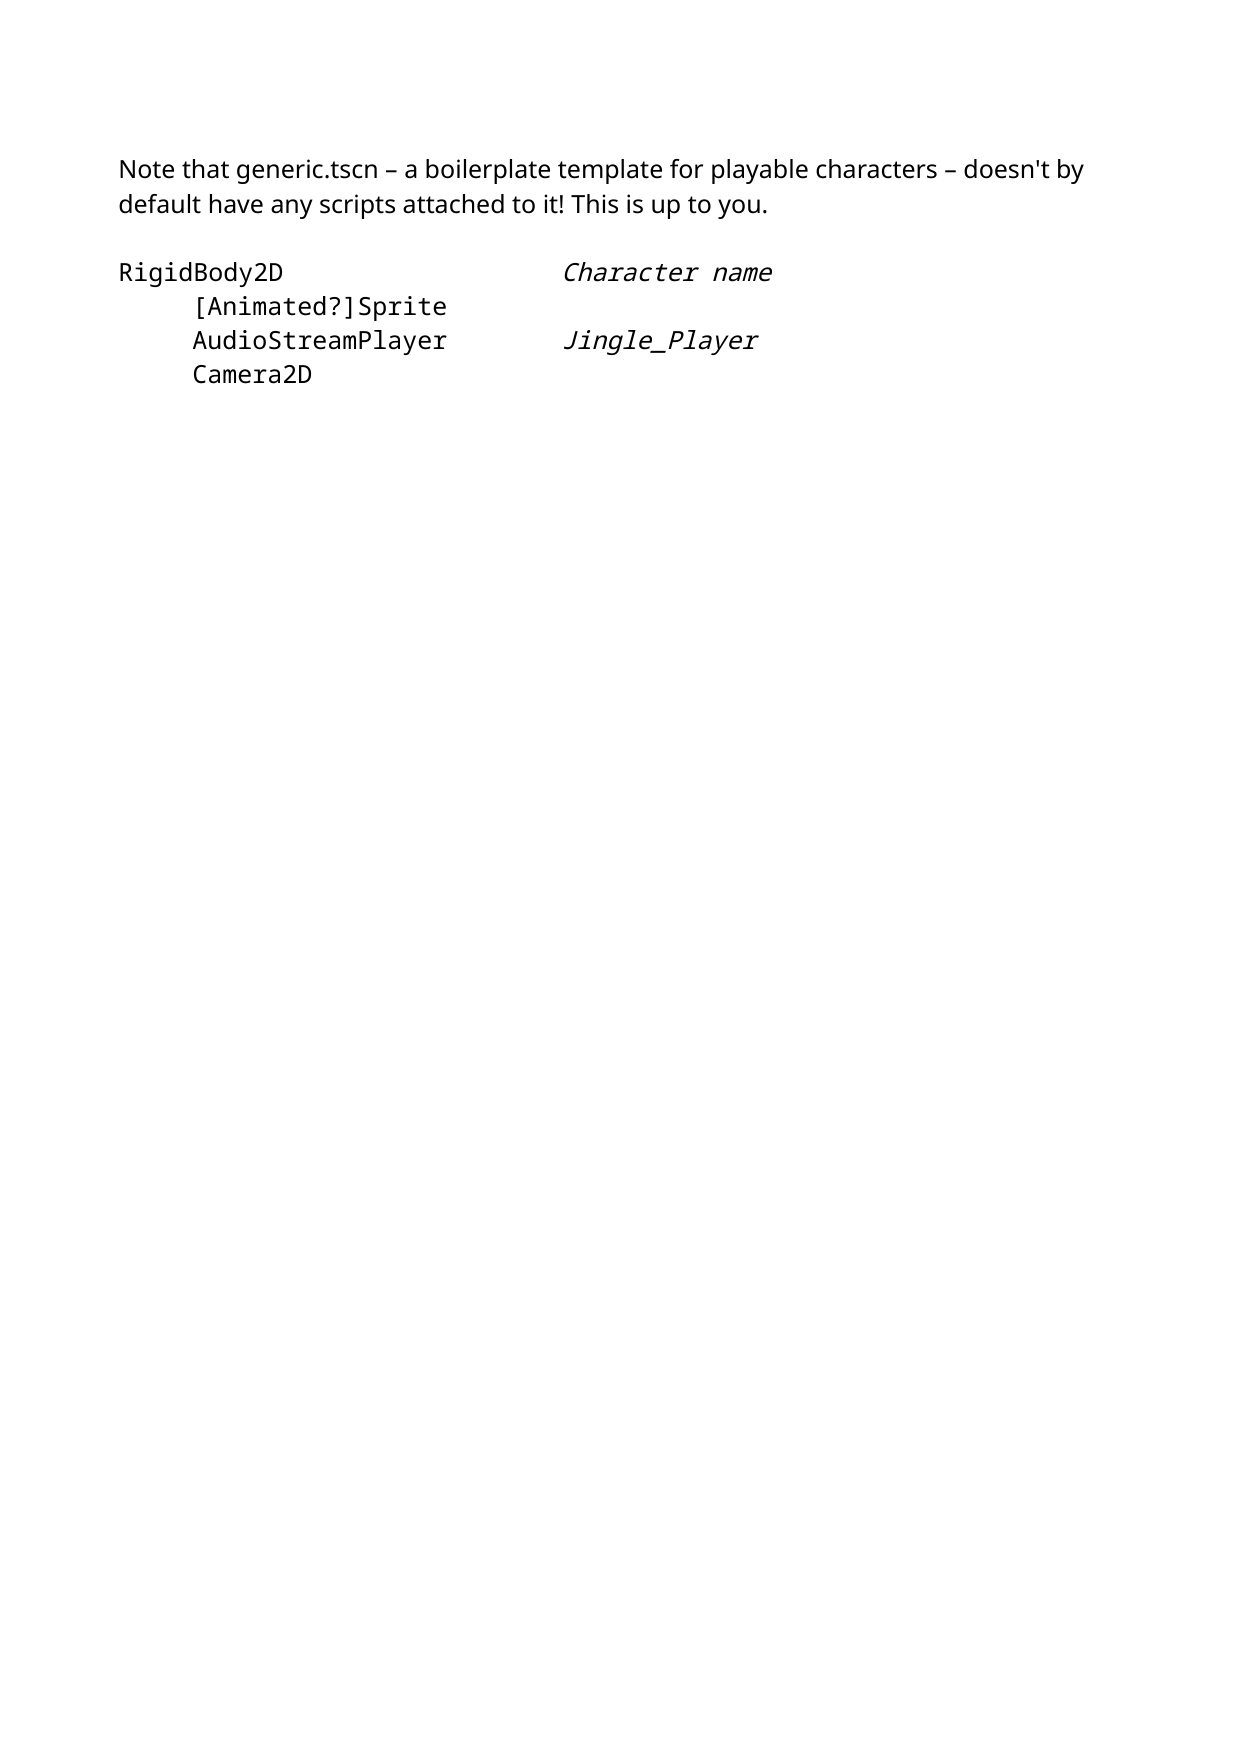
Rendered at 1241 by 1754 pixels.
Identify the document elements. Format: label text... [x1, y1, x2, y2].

text Camera2D [118, 357, 1122, 391]
text AudioStreamPlayer Jingle_Player [118, 322, 1122, 357]
text RigidBody2D Character name [118, 254, 1122, 288]
text Note that generic.tscn – a boilerplate template for playable characters – doesn't by default have any scripts attached to it! This is up to you. [118, 152, 1122, 220]
text [Animated?]Sprite [118, 288, 1122, 322]
